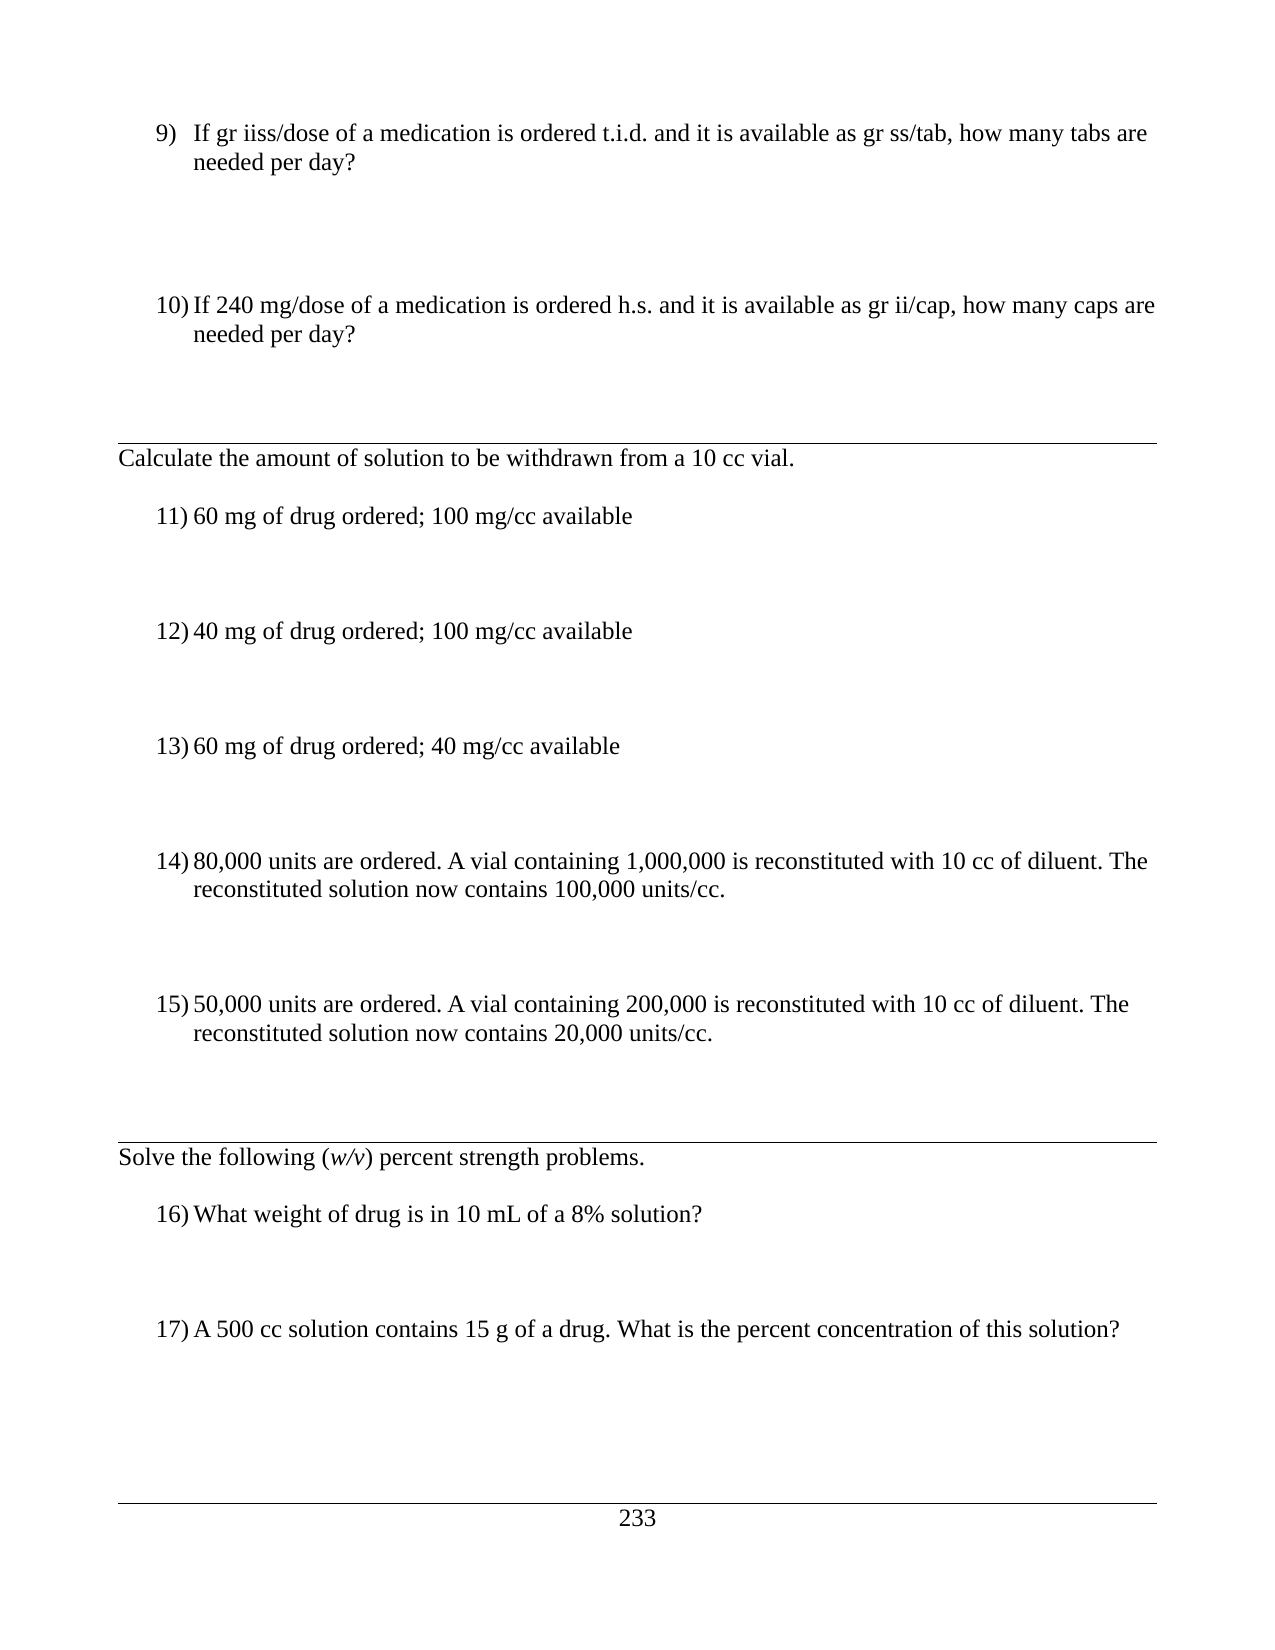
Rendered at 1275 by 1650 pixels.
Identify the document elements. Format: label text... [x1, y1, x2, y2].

list If gr iiss/dose of a medication is ordered t.i.d. and it is available as gr ss/tab, how many tabs are needed per day? [156, 118, 1157, 176]
list 40 mg of drug ordered; 100 mg/cc available [156, 616, 1157, 644]
list What weight of drug is in 10 mL of a 8% solution? [156, 1199, 1157, 1228]
list 50,000 units are ordered. A vial containing 200,000 is reconstituted with 10 cc of diluent. The reconstituted solution now contains 20,000 units/cc. [156, 989, 1157, 1047]
list 60 mg of drug ordered; 100 mg/cc available [156, 501, 1157, 529]
list 60 mg of drug ordered; 40 mg/cc available [156, 731, 1157, 759]
list 80,000 units are ordered. A vial containing 1,000,000 is reconstituted with 10 cc of diluent. The reconstituted solution now contains 100,000 units/cc. [156, 846, 1157, 903]
list If 240 mg/dose of a medication is ordered h.s. and it is available as gr ii/cap, how many caps are needed per day? [156, 291, 1157, 348]
text Solve the following (w/v) percent strength problems. [118, 1143, 1157, 1171]
list A 500 cc solution contains 15 g of a drug. What is the percent concentration of this solution? [156, 1314, 1157, 1343]
text Calculate the amount of solution to be withdrawn from a 10 cc vial. [118, 444, 1157, 472]
